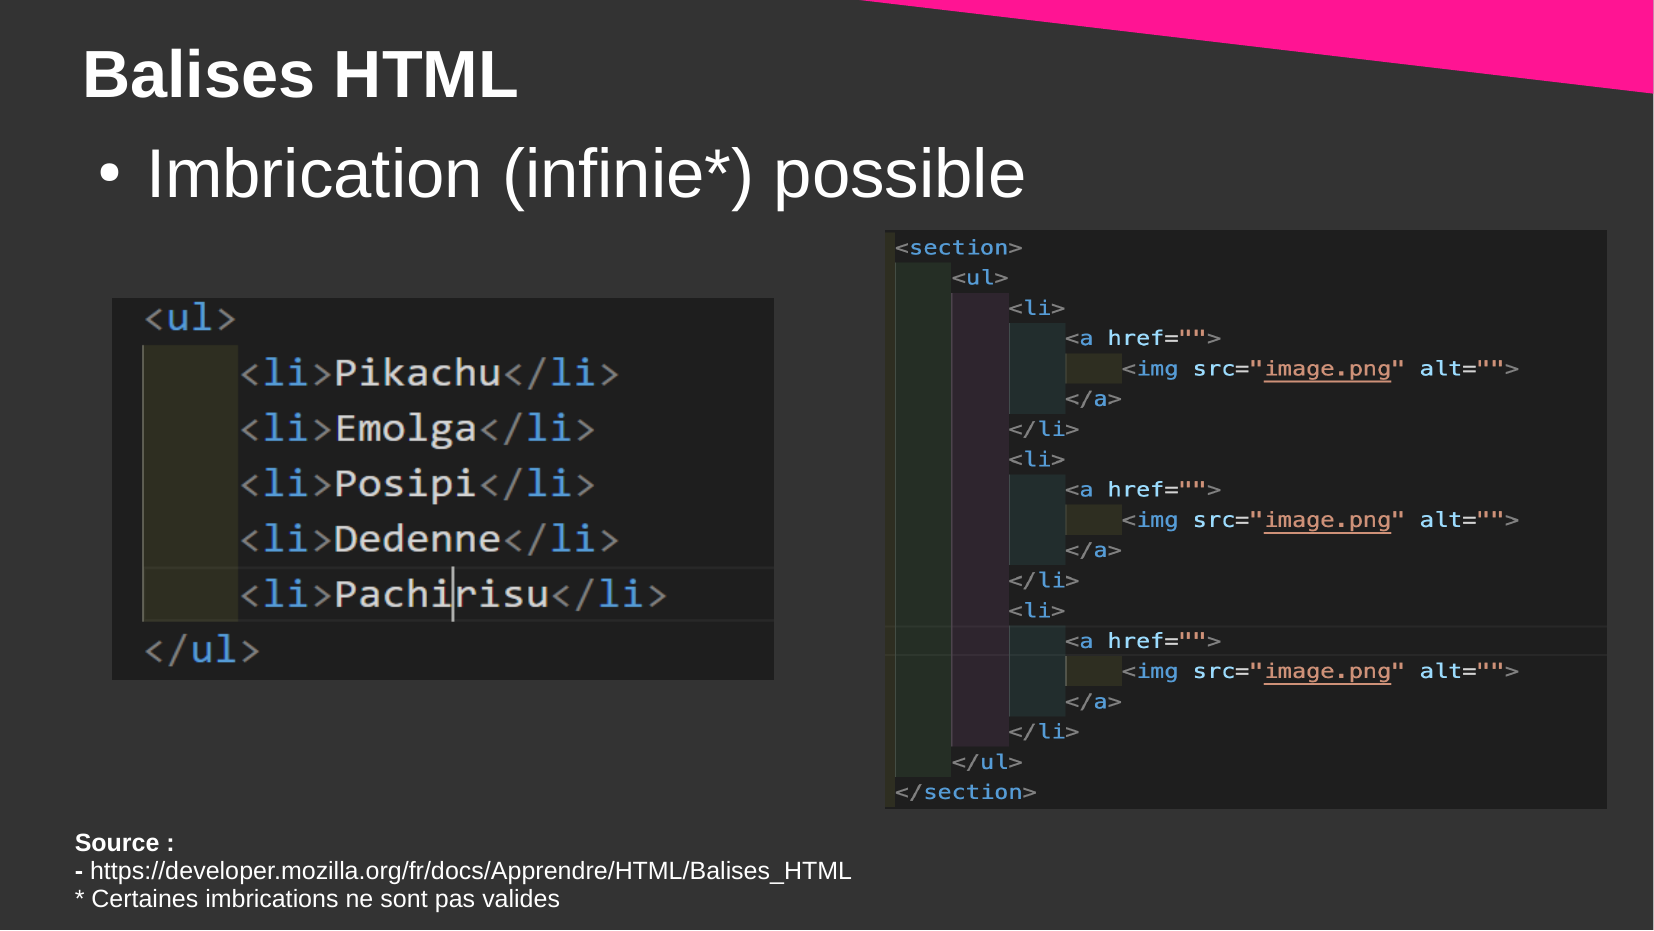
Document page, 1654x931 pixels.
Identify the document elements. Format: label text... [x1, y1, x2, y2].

list Imbrication (infinie*) possible [80, 135, 1217, 213]
picture [885, 230, 1607, 810]
title Balises HTML [82, 37, 1571, 114]
text_box Source : - https://developer.mozilla.org/fr/docs/Apprendre/HTML/Balises_HTML * Certaines imbrications ne sont pas valides [59, 821, 1546, 920]
picture [112, 298, 774, 680]
text_box [859, 0, 1654, 94]
